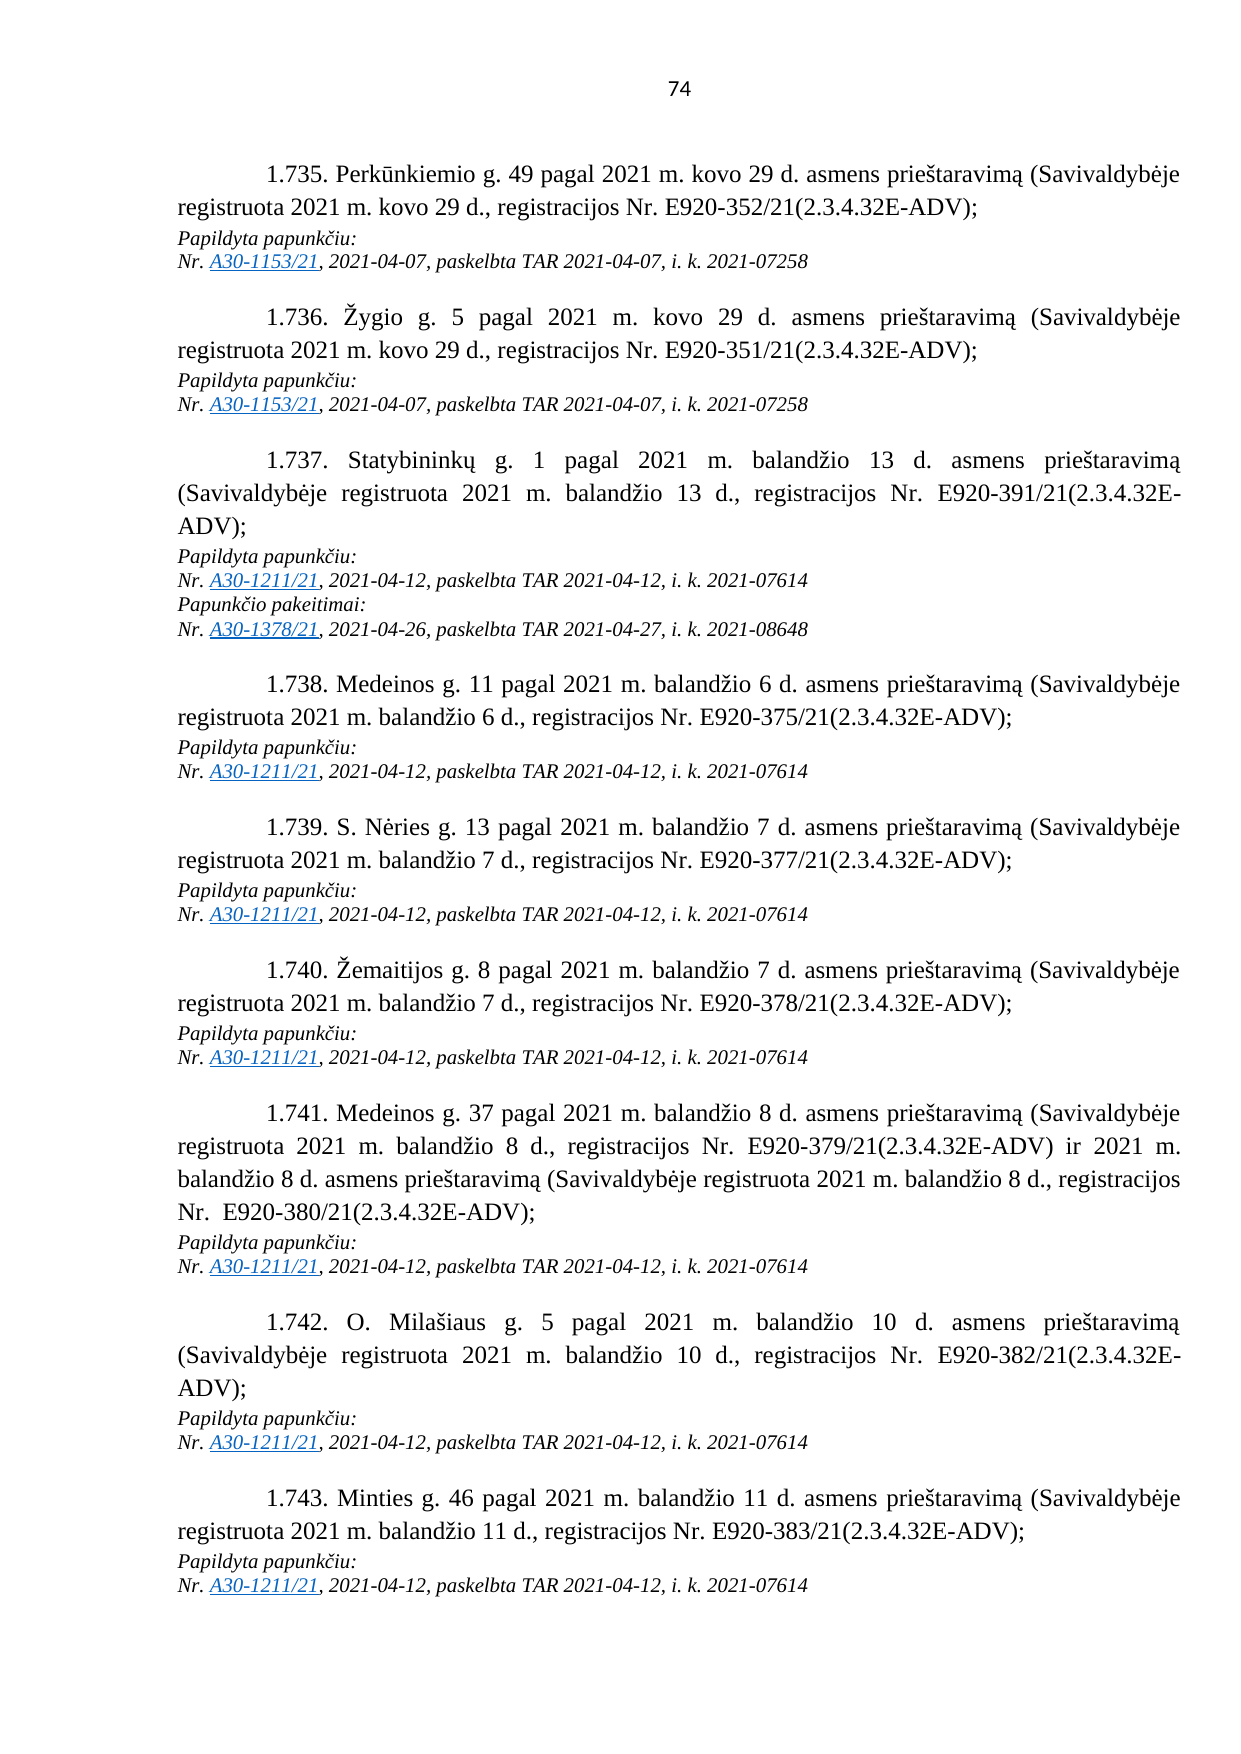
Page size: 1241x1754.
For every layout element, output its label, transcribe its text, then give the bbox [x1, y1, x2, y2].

text Papildyta papunkčiu: [177, 225, 1181, 249]
text 1.737. Statybininkų g. 1 pagal 2021 m. balandžio 13 d. asmens prieštaravimą (Savivaldybėje registruota 2021 m. balandžio 13 d., registracijos Nr. E920-391/21(2.3.4.32E-ADV); [177, 445, 1181, 540]
text Papunkčio pakeitimai: [177, 592, 1181, 616]
text Papildyta papunkčiu: [177, 1549, 1181, 1573]
text Papildyta papunkčiu: [177, 1021, 1181, 1045]
text Nr. A30-1378/21, 2021-04-26, paskelbta TAR 2021-04-27, i. k. 2021-08648 [177, 616, 1181, 641]
text 1.736. Žygio g. 5 pagal 2021 m. kovo 29 d. asmens prieštaravimą (Savivaldybėje registruota 2021 m. kovo 29 d., registracijos Nr. E920-351/21(2.3.4.32E-ADV); [177, 302, 1181, 364]
text Nr. A30-1211/21, 2021-04-12, paskelbta TAR 2021-04-12, i. k. 2021-07614 [177, 1430, 1181, 1454]
text Papildyta papunkčiu: [177, 368, 1181, 392]
text Nr. A30-1153/21, 2021-04-07, paskelbta TAR 2021-04-07, i. k. 2021-07258 [177, 392, 1181, 416]
text Nr. A30-1211/21, 2021-04-12, paskelbta TAR 2021-04-12, i. k. 2021-07614 [177, 1045, 1181, 1069]
text Nr. A30-1211/21, 2021-04-12, paskelbta TAR 2021-04-12, i. k. 2021-07614 [177, 902, 1181, 926]
text Papildyta papunkčiu: [177, 735, 1181, 759]
text Nr. A30-1153/21, 2021-04-07, paskelbta TAR 2021-04-07, i. k. 2021-07258 [177, 249, 1181, 273]
text Nr. A30-1211/21, 2021-04-12, paskelbta TAR 2021-04-12, i. k. 2021-07614 [177, 759, 1181, 783]
text Papildyta papunkčiu: [177, 544, 1181, 568]
text 1.735. Perkūnkiemio g. 49 pagal 2021 m. kovo 29 d. asmens prieštaravimą (Savivaldybėje registruota 2021 m. kovo 29 d., registracijos Nr. E920-352/21(2.3.4.32E-ADV); [177, 159, 1181, 221]
text 1.741. Medeinos g. 37 pagal 2021 m. balandžio 8 d. asmens prieštaravimą (Savivaldybėje registruota 2021 m. balandžio 8 d., registracijos Nr. E920-379/21(2.3.4.32E-ADV) ir 2021 m. balandžio 8 d. asmens prieštaravimą (Savivaldybėje registruota 2021 m. balandžio 8 d., registracijos Nr. E920-380/21(2.3.4.32E-ADV); [177, 1098, 1181, 1226]
text Nr. A30-1211/21, 2021-04-12, paskelbta TAR 2021-04-12, i. k. 2021-07614 [177, 1254, 1181, 1278]
text Nr. A30-1211/21, 2021-04-12, paskelbta TAR 2021-04-12, i. k. 2021-07614 [177, 1573, 1181, 1597]
text Nr. A30-1211/21, 2021-04-12, paskelbta TAR 2021-04-12, i. k. 2021-07614 [177, 568, 1181, 592]
text 1.738. Medeinos g. 11 pagal 2021 m. balandžio 6 d. asmens prieštaravimą (Savivaldybėje registruota 2021 m. balandžio 6 d., registracijos Nr. E920-375/21(2.3.4.32E-ADV); [177, 669, 1181, 731]
text Papildyta papunkčiu: [177, 1230, 1181, 1254]
text 1.742. O. Milašiaus g. 5 pagal 2021 m. balandžio 10 d. asmens prieštaravimą (Savivaldybėje registruota 2021 m. balandžio 10 d., registracijos Nr. E920-382/21(2.3.4.32E-ADV); [177, 1307, 1181, 1402]
text Papildyta papunkčiu: [177, 1406, 1181, 1430]
text 1.743. Minties g. 46 pagal 2021 m. balandžio 11 d. asmens prieštaravimą (Savivaldybėje registruota 2021 m. balandžio 11 d., registracijos Nr. E920-383/21(2.3.4.32E-ADV); [177, 1483, 1181, 1545]
text Papildyta papunkčiu: [177, 878, 1181, 902]
text 1.739. S. Nėries g. 13 pagal 2021 m. balandžio 7 d. asmens prieštaravimą (Savivaldybėje registruota 2021 m. balandžio 7 d., registracijos Nr. E920-377/21(2.3.4.32E-ADV); [177, 812, 1181, 874]
text 1.740. Žemaitijos g. 8 pagal 2021 m. balandžio 7 d. asmens prieštaravimą (Savivaldybėje registruota 2021 m. balandžio 7 d., registracijos Nr. E920-378/21(2.3.4.32E-ADV); [177, 955, 1181, 1017]
